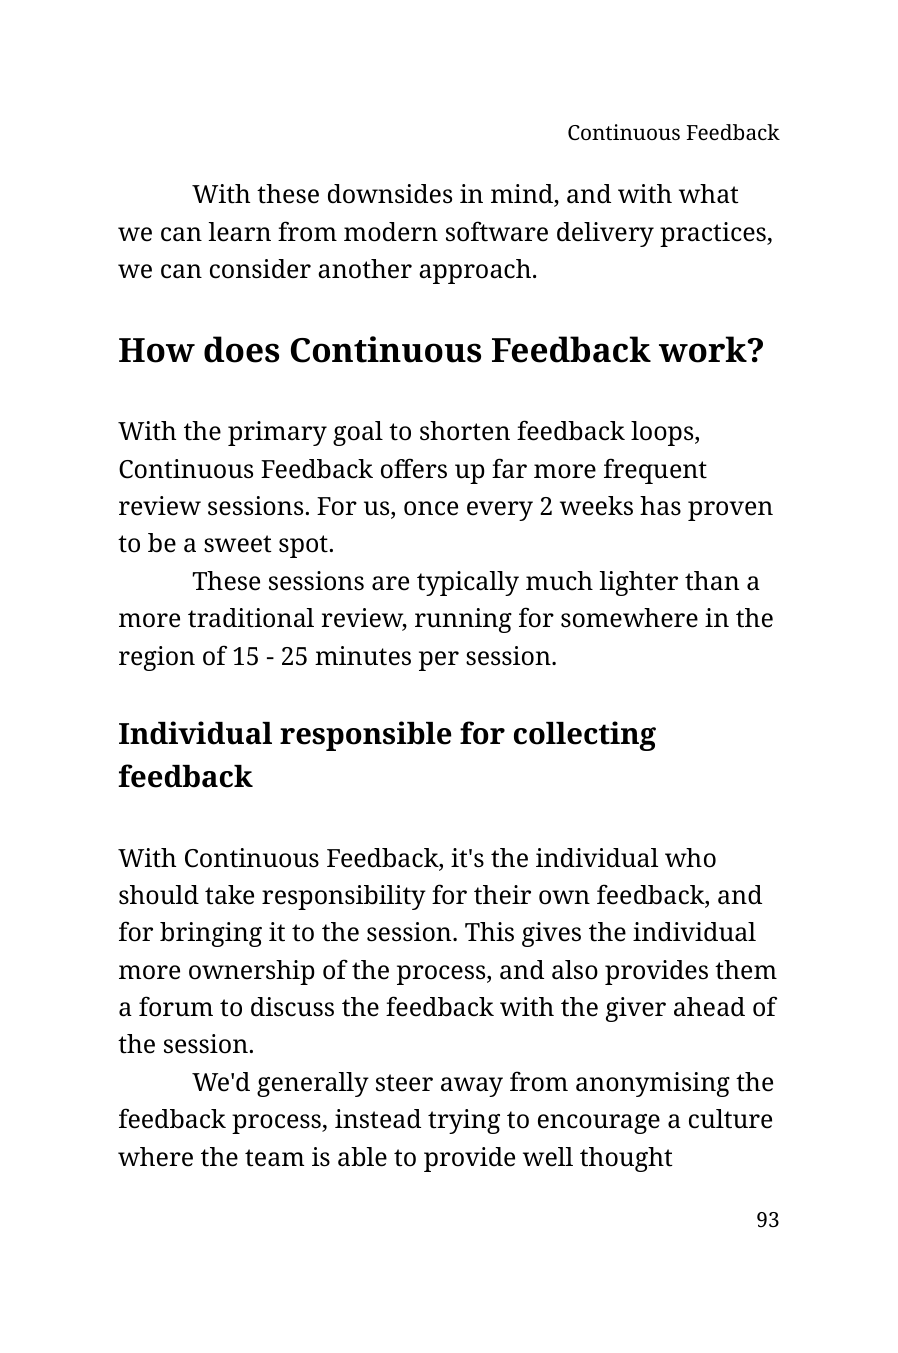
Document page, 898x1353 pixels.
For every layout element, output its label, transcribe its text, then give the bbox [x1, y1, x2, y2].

subtitle How does Continuous Feedback work? [118, 327, 779, 372]
text These sessions are typically much lighter than a more traditional review, running for somewhere in the region of 15 - 25 minutes per session. [118, 563, 779, 672]
text With the primary goal to shorten feedback loops, Continuous Feedback offers up far more frequent review sessions. For us, once every 2 weeks has proven to be a sweet spot. [118, 414, 779, 560]
subtitle Individual responsible for collecting feedback [118, 713, 779, 796]
text With these downsides in mind, and with what we can learn from modern software delivery practices, we can consider another approach. [118, 177, 779, 286]
text We'd generally steer away from anonymising the feedback process, instead trying to encourage a culture where the team is able to provide well thought [118, 1064, 779, 1173]
text With Continuous Feedback, it's the individual who should take responsibility for their own feedback, and for bringing it to the session. This gives the individual more ownership of the process, and also provides them a forum to discuss the feedback with the giver ahead of the session. [118, 840, 779, 1061]
